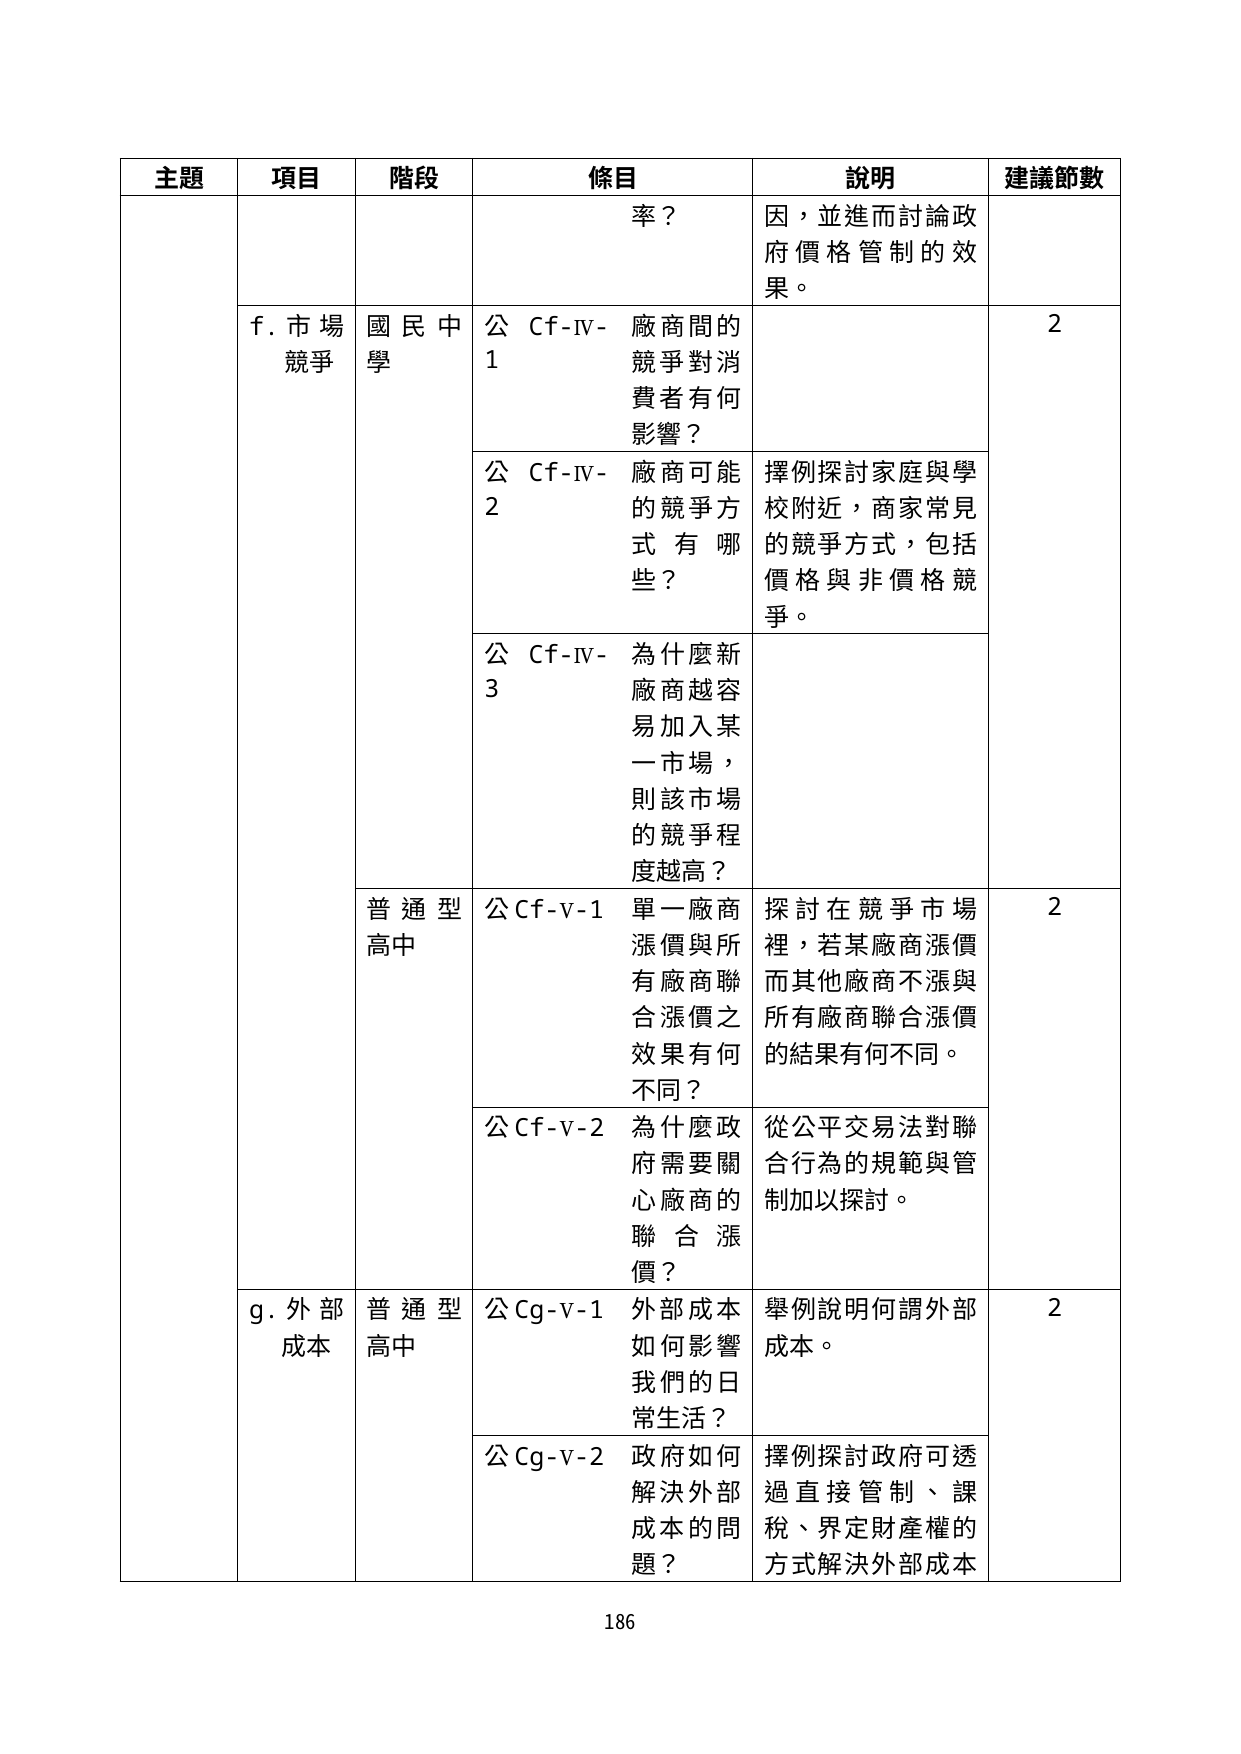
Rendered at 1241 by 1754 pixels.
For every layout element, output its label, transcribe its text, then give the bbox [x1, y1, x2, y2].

table_cell 國民中學 [356, 306, 472, 888]
table_cell g.外部成本 [238, 1290, 355, 1581]
table_cell 廠商間的競爭對消費者有何影響？ [620, 306, 752, 451]
table_cell [989, 196, 1120, 305]
table_cell 公Cf-Ⅴ-2 [473, 1108, 620, 1289]
table_cell [121, 196, 237, 1581]
table_cell 公Cf-Ⅳ-3 [473, 634, 620, 888]
table_header 說明 [753, 159, 988, 195]
table_header 項目 [238, 159, 355, 195]
table_cell [356, 196, 472, 305]
table_cell [753, 634, 988, 888]
table_cell 擇例探討家庭與學校附近，商家常見的競爭方式，包括價格與非價格競爭。 [753, 452, 988, 633]
table_cell 廠商可能的競爭方式有哪些？ [620, 452, 752, 633]
table_cell 外部成本如何影響我們的日常生活？ [620, 1290, 752, 1435]
table_cell 舉例說明何謂外部成本。 [753, 1290, 988, 1435]
table_header 建議節數 [989, 159, 1120, 195]
table_cell 2 [989, 1290, 1120, 1581]
table_cell 公Cf-Ⅳ-2 [473, 452, 620, 633]
table_cell 率？ [620, 196, 752, 305]
table_cell [473, 196, 620, 305]
table_cell 公Cg-Ⅴ-2 [473, 1436, 620, 1581]
table_cell f.市場競爭 [238, 306, 355, 1289]
table_cell 2 [989, 306, 1120, 888]
table_cell 為什麼政府需要關心廠商的聯合漲價？ [620, 1108, 752, 1289]
table_cell [238, 196, 355, 305]
table_cell 普通型高中 [356, 889, 472, 1289]
table_cell 政府如何解決外部成本的問題？ [620, 1436, 752, 1581]
table_cell 探討在競爭市場裡，若某廠商漲價而其他廠商不漲與所有廠商聯合漲價的結果有何不同。 [753, 889, 988, 1107]
table_cell 公Cg-Ⅴ-1 [473, 1290, 620, 1435]
table_cell 公Cf-Ⅳ-1 [473, 306, 620, 451]
table_cell 2 [989, 889, 1120, 1289]
table_header 條目 [473, 159, 752, 195]
table_cell 公Cf-Ⅴ-1 [473, 889, 620, 1107]
table_cell 因，並進而討論政府價格管制的效果。 [753, 196, 988, 305]
table_cell 從公平交易法對聯合行為的規範與管制加以探討。 [753, 1108, 988, 1289]
table_cell 單一廠商漲價與所有廠商聯合漲價之效果有何不同？ [620, 889, 752, 1107]
table_header 階段 [356, 159, 472, 195]
table_cell 為什麼新廠商越容易加入某一市場，則該市場的競爭程度越高？ [620, 634, 752, 888]
table_cell 普通型高中 [356, 1290, 472, 1581]
table_cell 擇例探討政府可透過直接管制、課稅、界定財產權的方式解決外部成本 [753, 1436, 988, 1581]
table_header 主題 [121, 159, 237, 195]
table_cell [753, 306, 988, 451]
